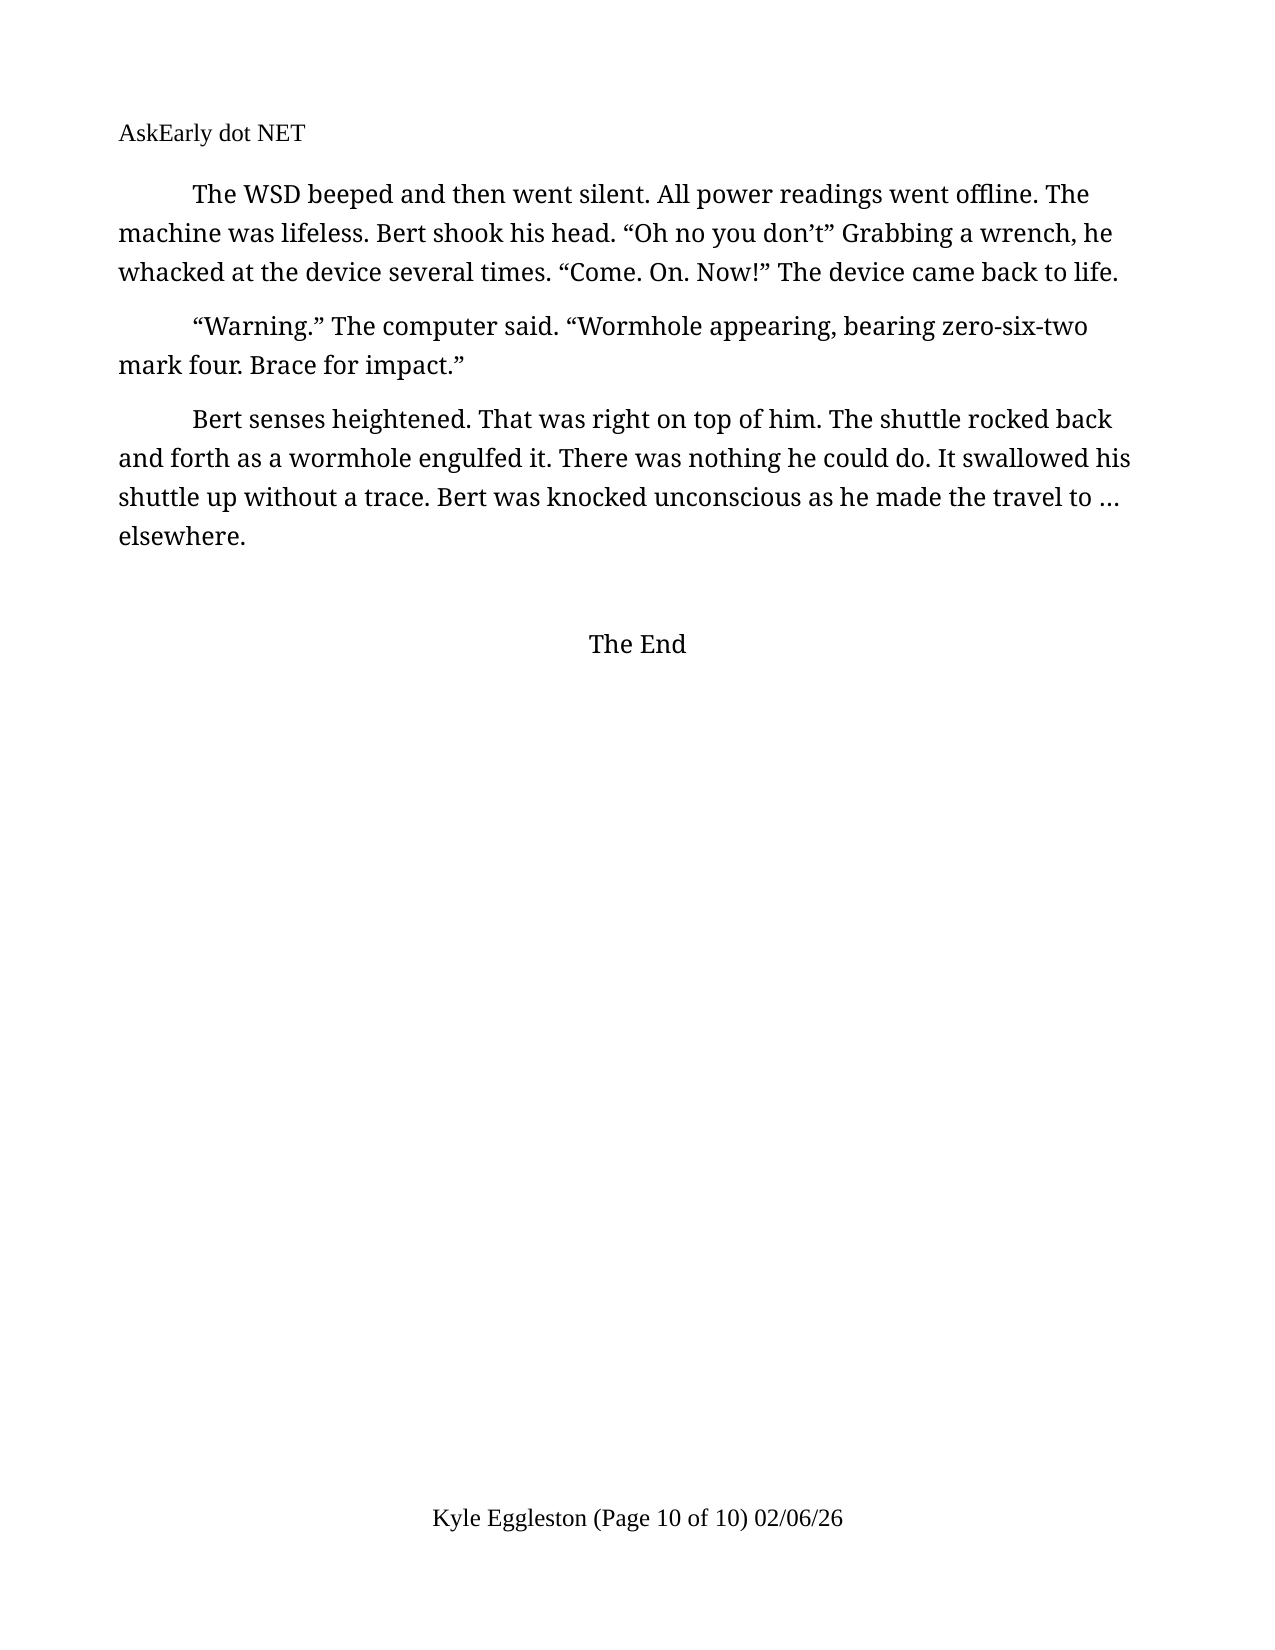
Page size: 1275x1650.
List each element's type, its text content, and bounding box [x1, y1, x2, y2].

text Bert senses heightened. That was right on top of him. The shuttle rocked back and forth as a wormhole engulfed it. There was nothing he could do. It swallowed his shuttle up without a trace. Bert was knocked unconscious as he made the travel to … elsewhere. [118, 401, 1157, 553]
text The End [118, 626, 1157, 660]
text “Warning.” The computer said. “Wormhole appearing, bearing zero-six-two mark four. Brace for impact.” [118, 308, 1157, 382]
text The WSD beeped and then went silent. All power readings went offline. The machine was lifeless. Bert shook his head. “Oh no you don’t” Grabbing a wrench, he whacked at the device several times. “Come. On. Now!” The device came back to life. [118, 176, 1157, 289]
